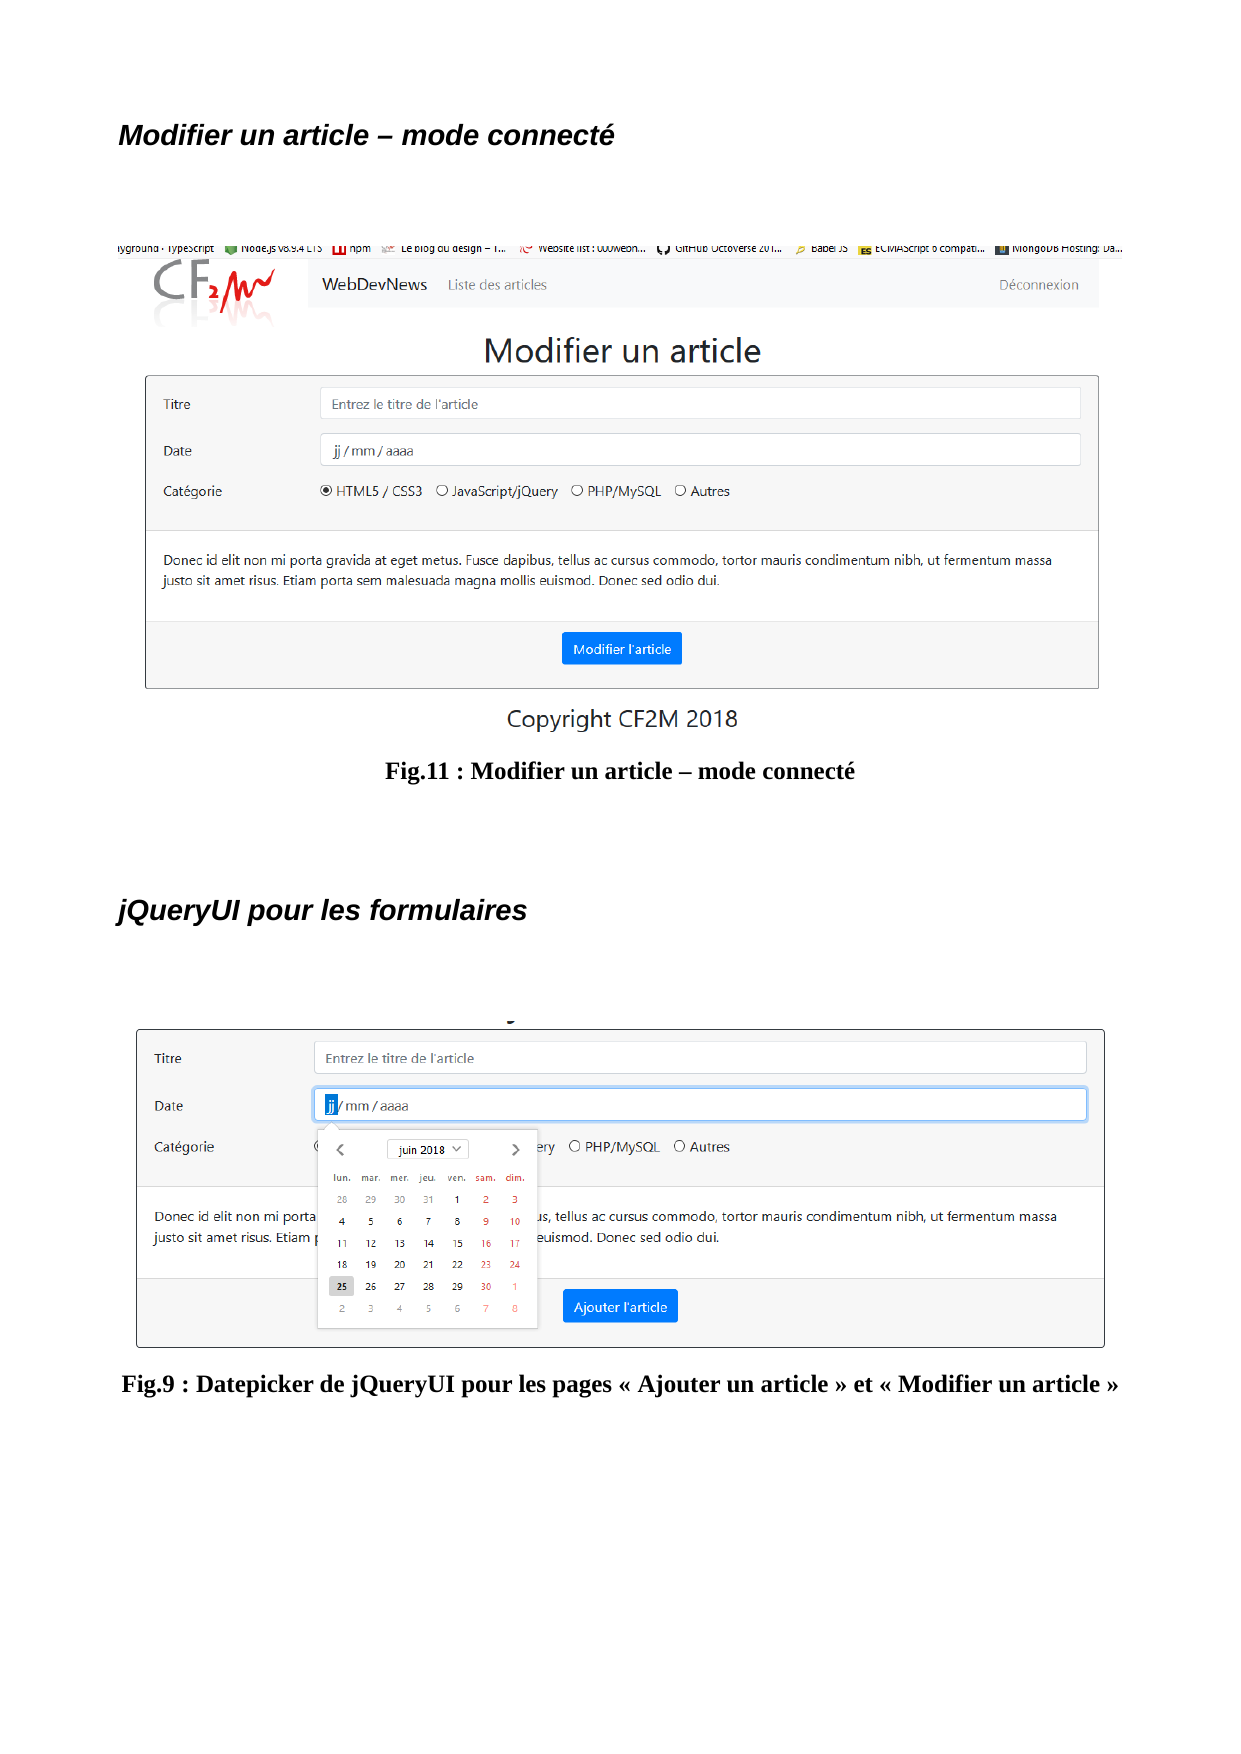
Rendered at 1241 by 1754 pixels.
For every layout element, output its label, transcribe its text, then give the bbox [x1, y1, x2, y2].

text Fig.9 : Datepicker de jQueryUI pour les pages « Ajouter un article » et « Modifier un article » [118, 1369, 1122, 1398]
picture [118, 1021, 1123, 1357]
text Fig.11 : Modifier un article – mode connecté [118, 756, 1122, 785]
subtitle Modifier un article – mode connecté [118, 118, 1122, 152]
subtitle jQueryUI pour les formulaires [118, 893, 1122, 926]
picture [118, 246, 1123, 744]
